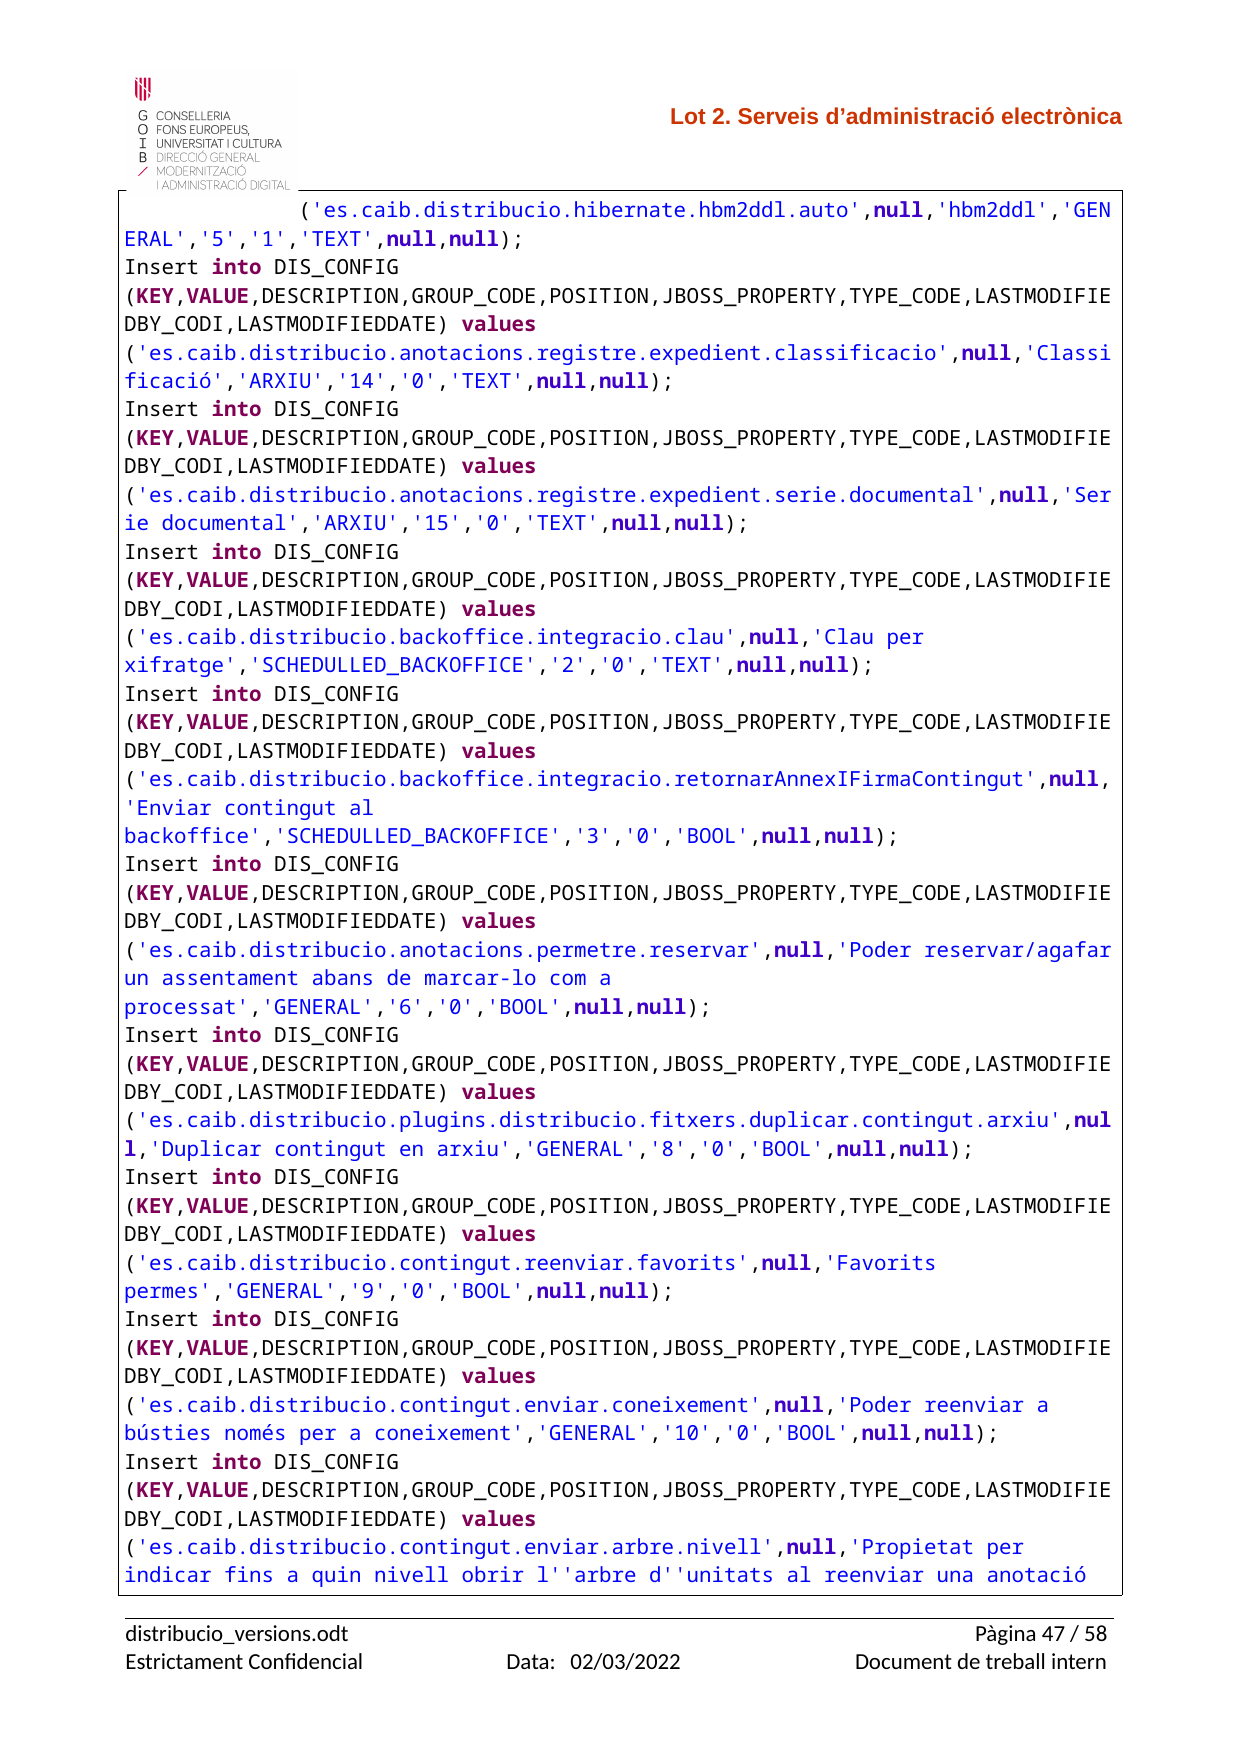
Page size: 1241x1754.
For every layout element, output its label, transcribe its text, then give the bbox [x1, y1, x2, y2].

table_header ('es.caib.distribucio.hibernate.hbm2ddl.auto',null,'hbm2ddl','GENERAL','5','1','TEXT',null,null); Insert into DIS_CONFIG (KEY,VALUE,DESCRIPTION,GROUP_CODE,POSITION,JBOSS_PROPERTY,TYPE_CODE,LASTMODIFIEDBY_CODI,LASTMODIFIEDDATE) values ('es.caib.distribucio.anotacions.registre.expedient.classificacio',null,'Classificació','ARXIU','14','0','TEXT',null,null); Insert into DIS_CONFIG (KEY,VALUE,DESCRIPTION,GROUP_CODE,POSITION,JBOSS_PROPERTY,TYPE_CODE,LASTMODIFIEDBY_CODI,LASTMODIFIEDDATE) values ('es.caib.distribucio.anotacions.registre.expedient.serie.documental',null,'Serie documental','ARXIU','15','0','TEXT',null,null); Insert into DIS_CONFIG (KEY,VALUE,DESCRIPTION,GROUP_CODE,POSITION,JBOSS_PROPERTY,TYPE_CODE,LASTMODIFIEDBY_CODI,LASTMODIFIEDDATE) values ('es.caib.distribucio.backoffice.integracio.clau',null,'Clau per xifratge','SCHEDULLED_BACKOFFICE','2','0','TEXT',null,null); Insert into DIS_CONFIG (KEY,VALUE,DESCRIPTION,GROUP_CODE,POSITION,JBOSS_PROPERTY,TYPE_CODE,LASTMODIFIEDBY_CODI,LASTMODIFIEDDATE) values ('es.caib.distribucio.backoffice.integracio.retornarAnnexIFirmaContingut',null,'Enviar contingut al backoffice','SCHEDULLED_BACKOFFICE','3','0','BOOL',null,null); Insert into DIS_CONFIG (KEY,VALUE,DESCRIPTION,GROUP_CODE,POSITION,JBOSS_PROPERTY,TYPE_CODE,LASTMODIFIEDBY_CODI,LASTMODIFIEDDATE) values ('es.caib.distribucio.anotacions.permetre.reservar',null,'Poder reservar/agafar un assentament abans de marcar-lo com a processat','GENERAL','6','0','BOOL',null,null); Insert into DIS_CONFIG (KEY,VALUE,DESCRIPTION,GROUP_CODE,POSITION,JBOSS_PROPERTY,TYPE_CODE,LASTMODIFIEDBY_CODI,LASTMODIFIEDDATE) values ('es.caib.distribucio.plugins.distribucio.fitxers.duplicar.contingut.arxiu',null,'Duplicar contingut en arxiu','GENERAL','8','0','BOOL',null,null); Insert into DIS_CONFIG (KEY,VALUE,DESCRIPTION,GROUP_CODE,POSITION,JBOSS_PROPERTY,TYPE_CODE,LASTMODIFIEDBY_CODI,LASTMODIFIEDDATE) values ('es.caib.distribucio.contingut.reenviar.favorits',null,'Favorits permes','GENERAL','9','0','BOOL',null,null); Insert into DIS_CONFIG (KEY,VALUE,DESCRIPTION,GROUP_CODE,POSITION,JBOSS_PROPERTY,TYPE_CODE,LASTMODIFIEDBY_CODI,LASTMODIFIEDDATE) values ('es.caib.distribucio.contingut.enviar.coneixement',null,'Poder reenviar a bústies només per a coneixement','GENERAL','10','0','BOOL',null,null); Insert into DIS_CONFIG (KEY,VALUE,DESCRIPTION,GROUP_CODE,POSITION,JBOSS_PROPERTY,TYPE_CODE,LASTMODIFIEDBY_CODI,LASTMODIFIEDDATE) values ('es.caib.distribucio.contingut.enviar.arbre.nivell',null,'Propietat per indicar fins a quin nivell obrir l''arbre d''unitats al reenviar una anotació [119, 191, 1122, 1595]
picture [126, 70, 299, 197]
